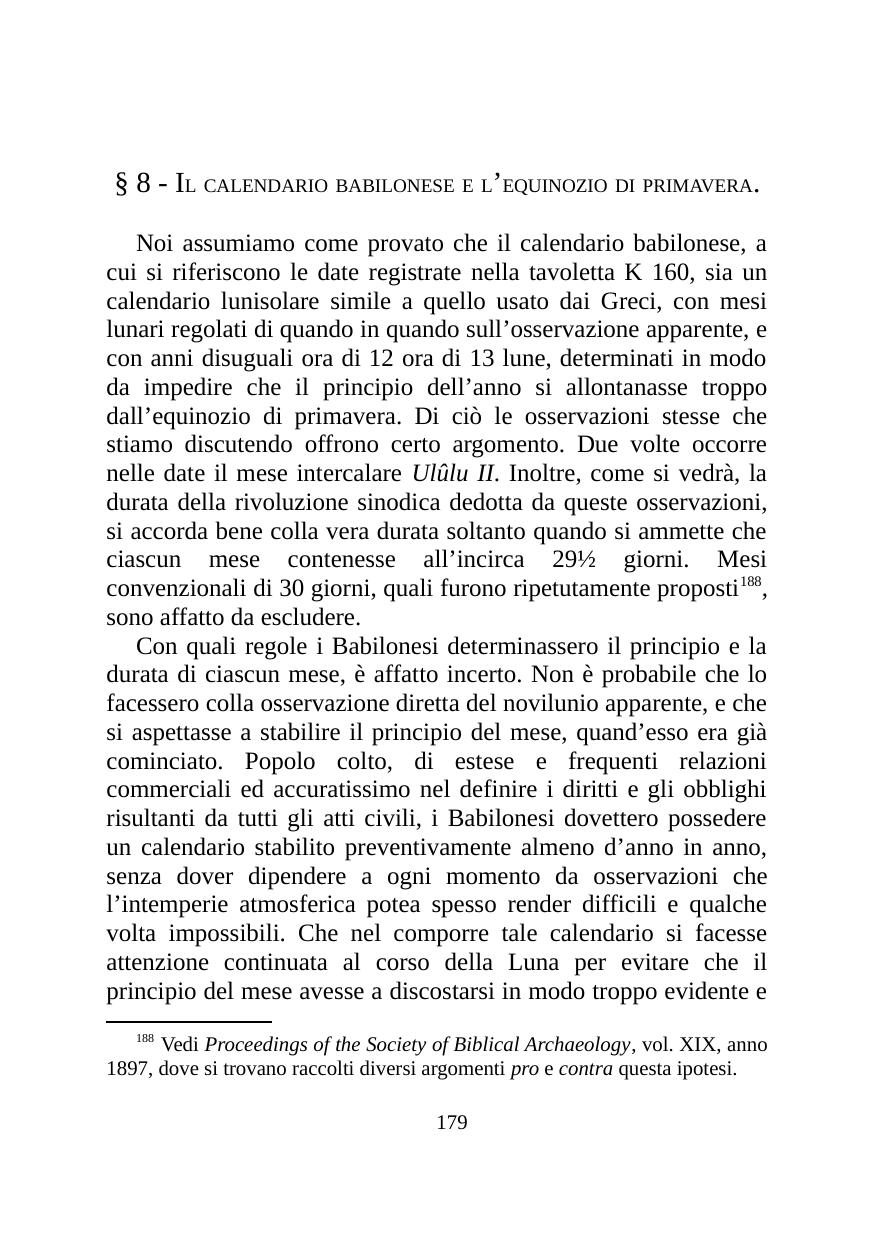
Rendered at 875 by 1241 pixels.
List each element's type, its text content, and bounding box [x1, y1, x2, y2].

text Con quali regole i Babilonesi determinassero il principio e la durata di ciascun mese, è affatto incerto. Non è probabile che lo facessero colla osservazione diretta del novilunio apparente, e che si aspettasse a stabilire il principio del mese, quand’esso era già cominciato. Popolo colto, di estese e frequenti relazioni commerciali ed accuratissimo nel definire i diritti e gli obblighi risultanti da tutti gli atti civili, i Babilonesi dovettero possedere un calendario stabilito preventivamente almeno d’anno in anno, senza dover dipendere a ogni momento da osservazioni che l’intemperie atmosferica potea spesso render difficili e qualche volta impossibili. Che nel comporre tale calendario si facesse attenzione continuata al corso della Luna per evitare che il principio del mese avesse a discostarsi in modo troppo evidente e [106, 631, 768, 1004]
text § 8 - Il calendario babilonese e l’equinozio di primavera. [106, 165, 768, 199]
text Noi assumiamo come provato che il calendario babilonese, a cui si riferiscono le date registrate nella tavoletta K 160, sia un calendario lunisolare simile a quello usato dai Greci, con mesi lunari regolati di quando in quando sull’osservazione apparente, e con anni disuguali ora di 12 ora di 13 lune, determinati in modo da impedire che il principio dell’anno si allontanasse troppo dall’equinozio di primavera. Di ciò le osservazioni stesse che stiamo discutendo offrono certo argomento. Due volte occorre nelle date il mese intercalare Ulûlu II. Inoltre, come si vedrà, la durata della rivoluzione sinodica dedotta da queste osservazioni, si accorda bene colla vera durata soltanto quando si ammette che ciascun mese contenesse all’incirca 29½ giorni. Mesi convenzionali di 30 giorni, quali furono ripetutamente proposti, sono affatto da escludere. [106, 228, 768, 631]
text Vedi Proceedings of the Society of Biblical Archaeology, vol. XIX, anno 1897, dove si trovano raccolti diversi argomenti pro e contra questa ipotesi. [106, 1028, 768, 1080]
